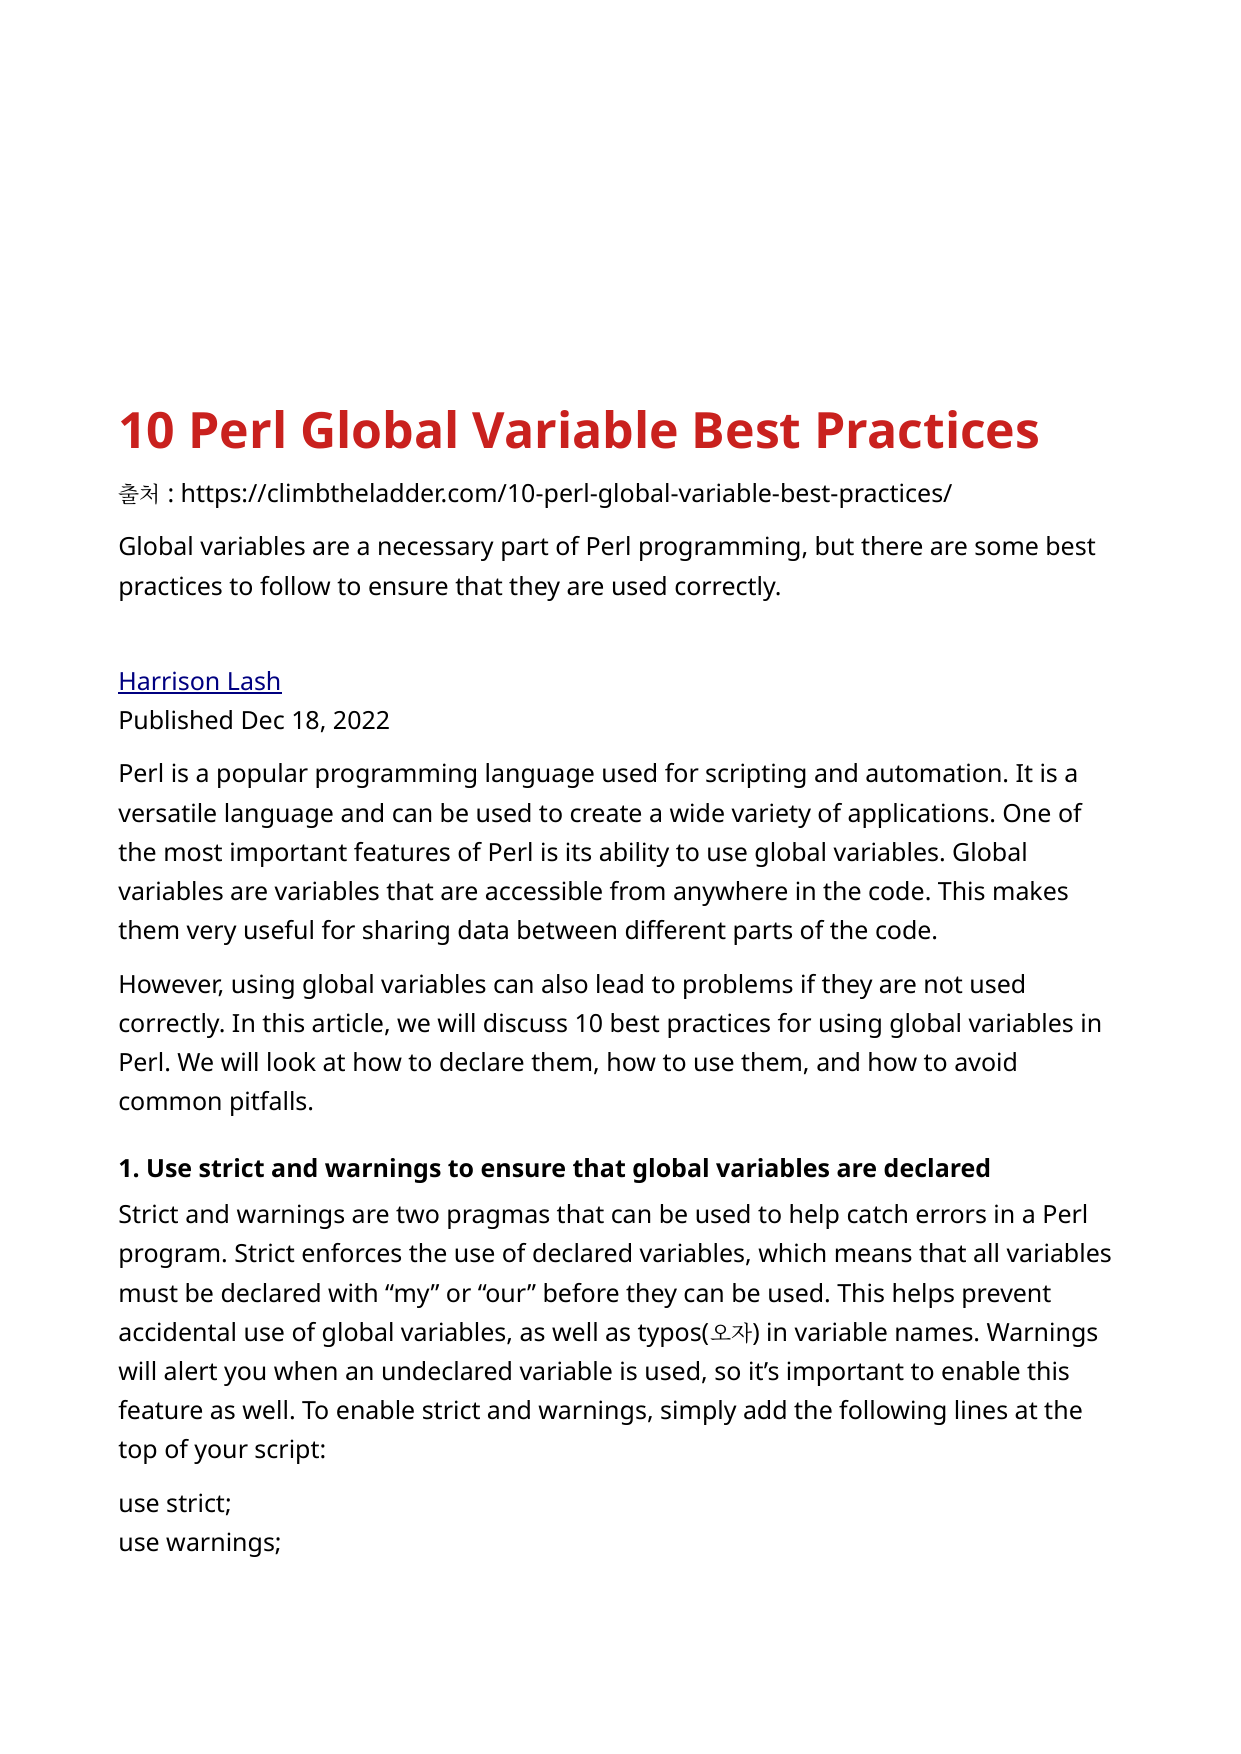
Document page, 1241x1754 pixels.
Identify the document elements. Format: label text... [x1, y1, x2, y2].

text 출처 : https://climbtheladder.com/10-perl-global-variable-best-practices/ [118, 475, 1122, 509]
text Global variables are a necessary part of Perl programming, but there are some best practices to follow to ensure that they are used correctly. [118, 529, 1122, 602]
text However, using global variables can also lead to problems if they are not used correctly. In this article, we will discuss 10 best practices for using global variables in Perl. We will look at how to declare them, how to use them, and how to avoid common pitfalls. [118, 967, 1122, 1118]
subtitle 1. Use strict and warnings to ensure that global variables are declared [118, 1150, 1122, 1184]
text Perl is a popular programming language used for scripting and automation. It is a versatile language and can be used to create a wide variety of applications. One of the most important features of Perl is its ability to use global variables. Global variables are variables that are accessible from anywhere in the code. This makes them very useful for sharing data between different parts of the code. [118, 756, 1122, 947]
text Harrison Lash [118, 663, 1122, 697]
text Published Dec 18, 2022 [118, 702, 1122, 736]
text use strict; use warnings; [118, 1486, 1122, 1559]
subtitle 10 Perl Global Variable Best Practices [118, 395, 1122, 463]
text Strict and warnings are two pragmas that can be used to help catch errors in a Perl program. Strict enforces the use of declared variables, which means that all variables must be declared with “my” or “our” before they can be used. This helps prevent accidental use of global variables, as well as typos(오자) in variable names. Warnings will alert you when an undeclared variable is used, so it’s important to enable this feature as well. To enable strict and warnings, simply add the following lines at the top of your script: [118, 1197, 1122, 1466]
